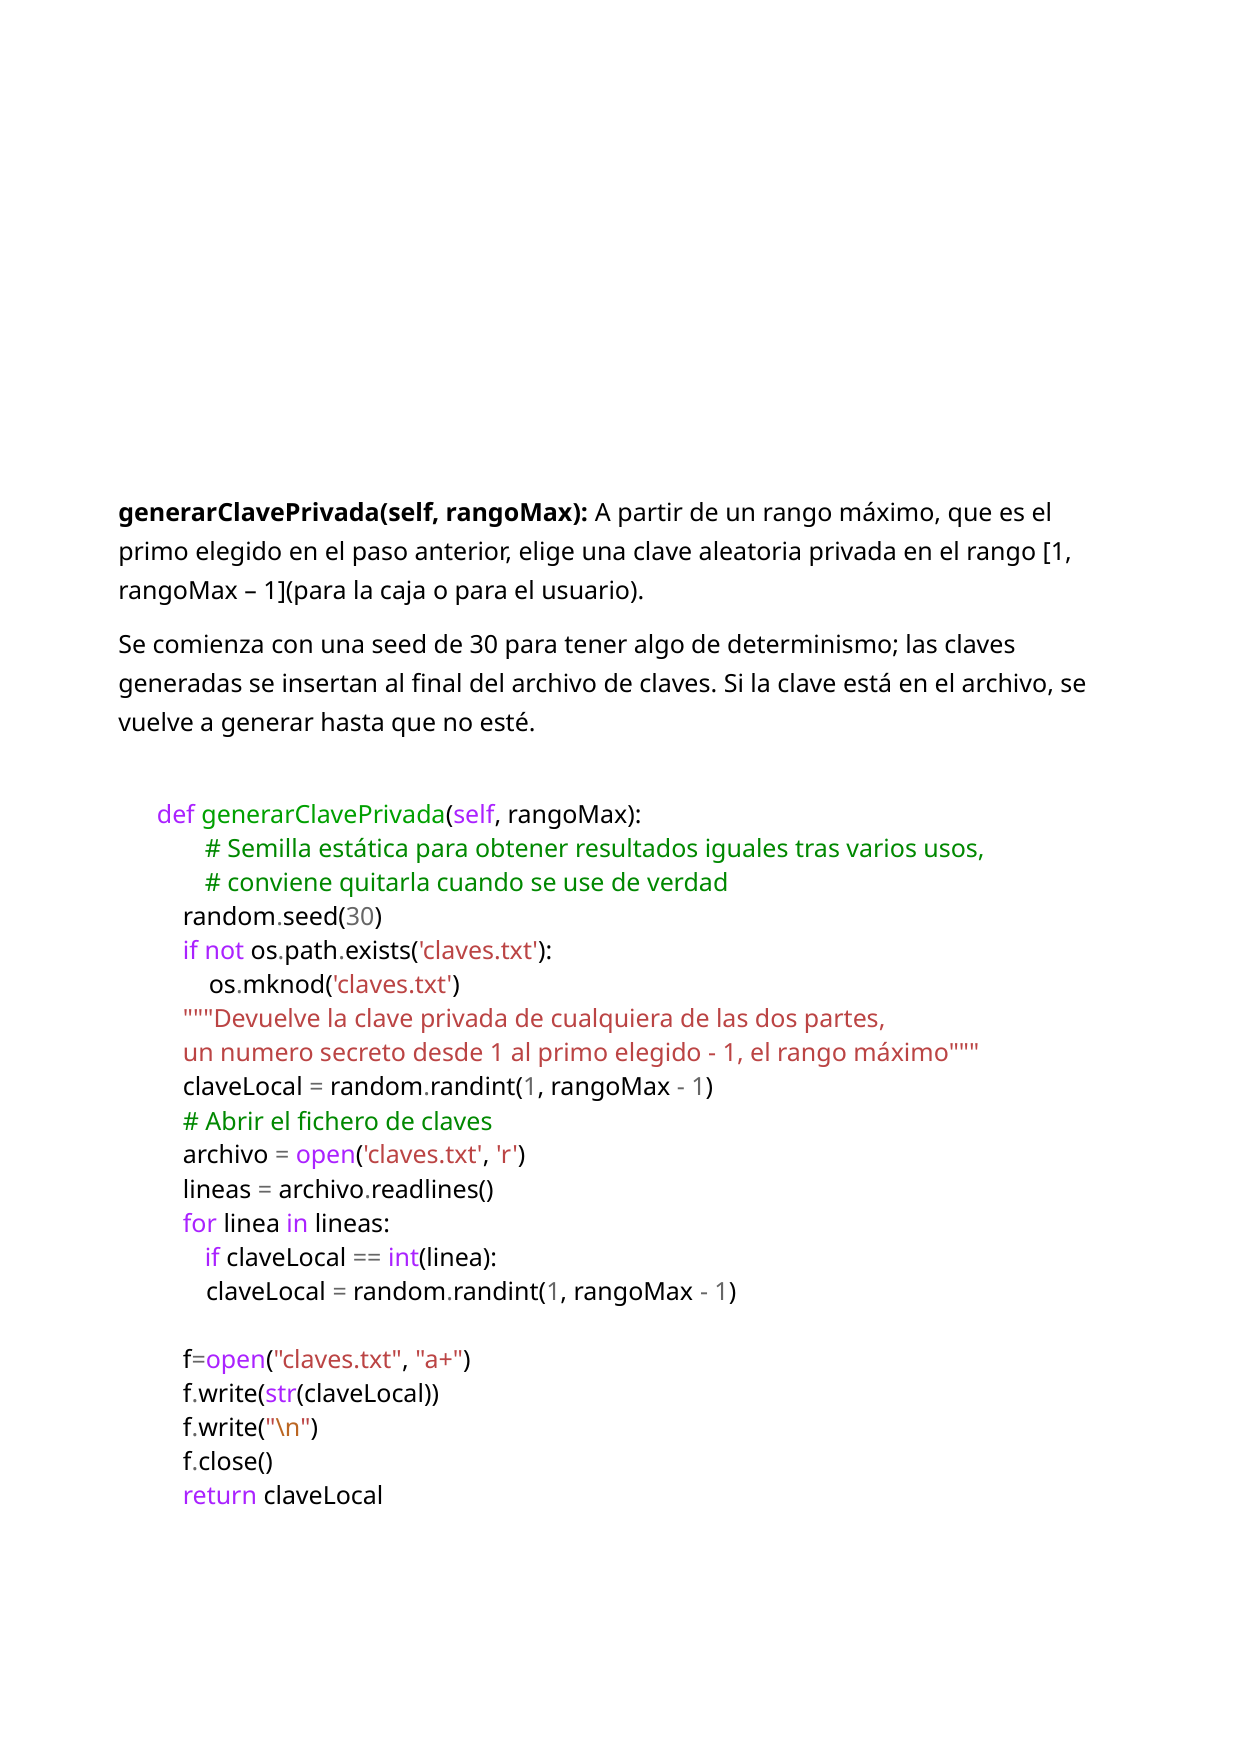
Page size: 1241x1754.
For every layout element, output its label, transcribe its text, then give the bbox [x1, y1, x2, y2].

text Se comienza con una seed de 30 para tener algo de determinismo; las claves generadas se insertan al final del archivo de claves. Si la clave está en el archivo, se vuelve a generar hasta que no esté. [118, 626, 1122, 739]
text generarClavePrivada(self, rangoMax): A partir de un rango máximo, que es el primo elegido en el paso anterior, elige una clave aleatoria privada en el rango [1, rangoMax – 1](para la caja o para el usuario). [118, 494, 1122, 607]
